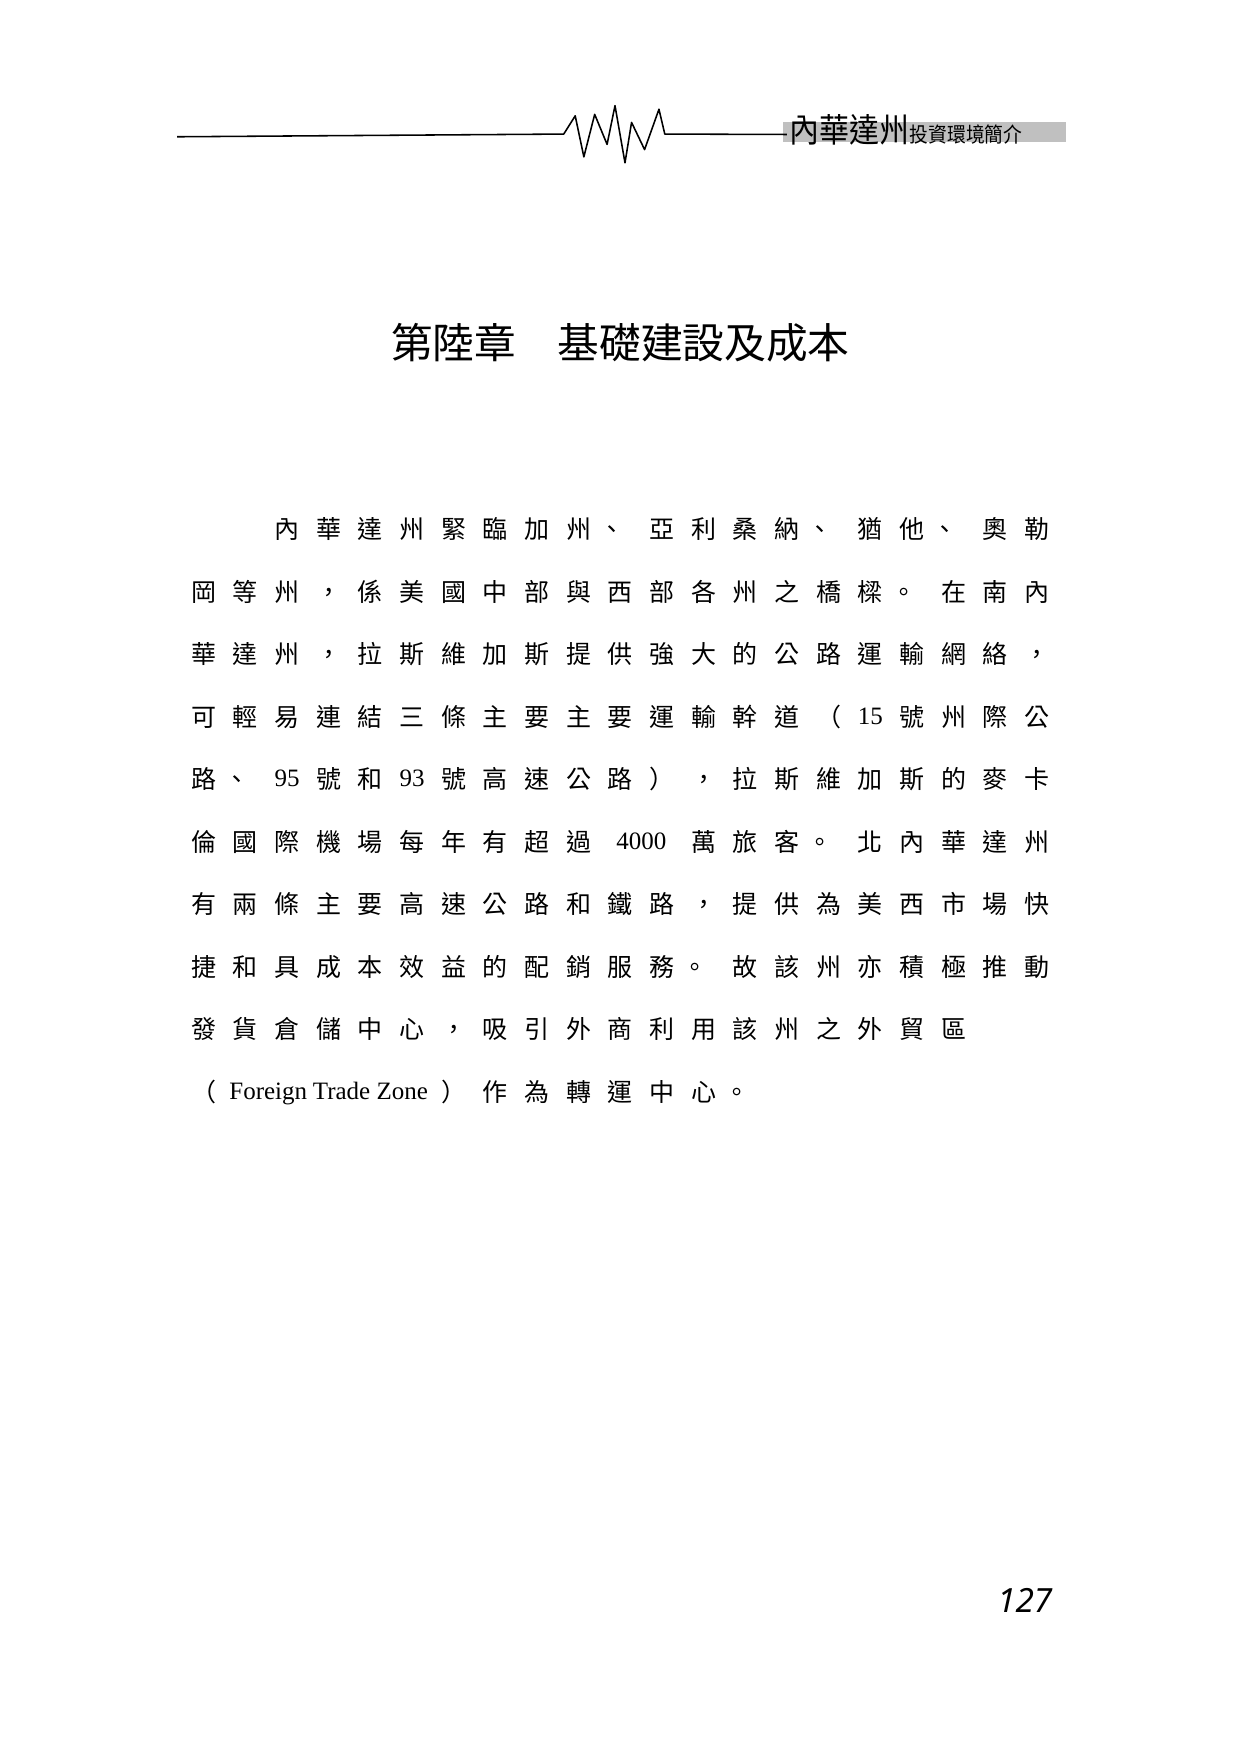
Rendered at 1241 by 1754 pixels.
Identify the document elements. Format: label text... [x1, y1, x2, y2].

text 內華達州緊臨加州、亞利桑納、猶他、奧勒岡等州，係美國中部與西部各州之橋樑。在南內華達州，拉斯維加斯提供強大的公路運輸網絡，可輕易連結三條主要主要運輸幹道（15號州際公路、95號和93號高速公路），拉斯維加斯的麥卡倫國際機場每年有超過4000萬旅客。北內華達州有兩條主要高速公路和鐵路，提供為美西市場快捷和具成本效益的配銷服務。故該州亦積極推動發貨倉儲中心，吸引外商利用該州之外貿區（Foreign Trade Zone）作為轉運中心。 [183, 486, 1058, 1111]
text 第陸章 基礎建設及成本 [183, 299, 1058, 361]
